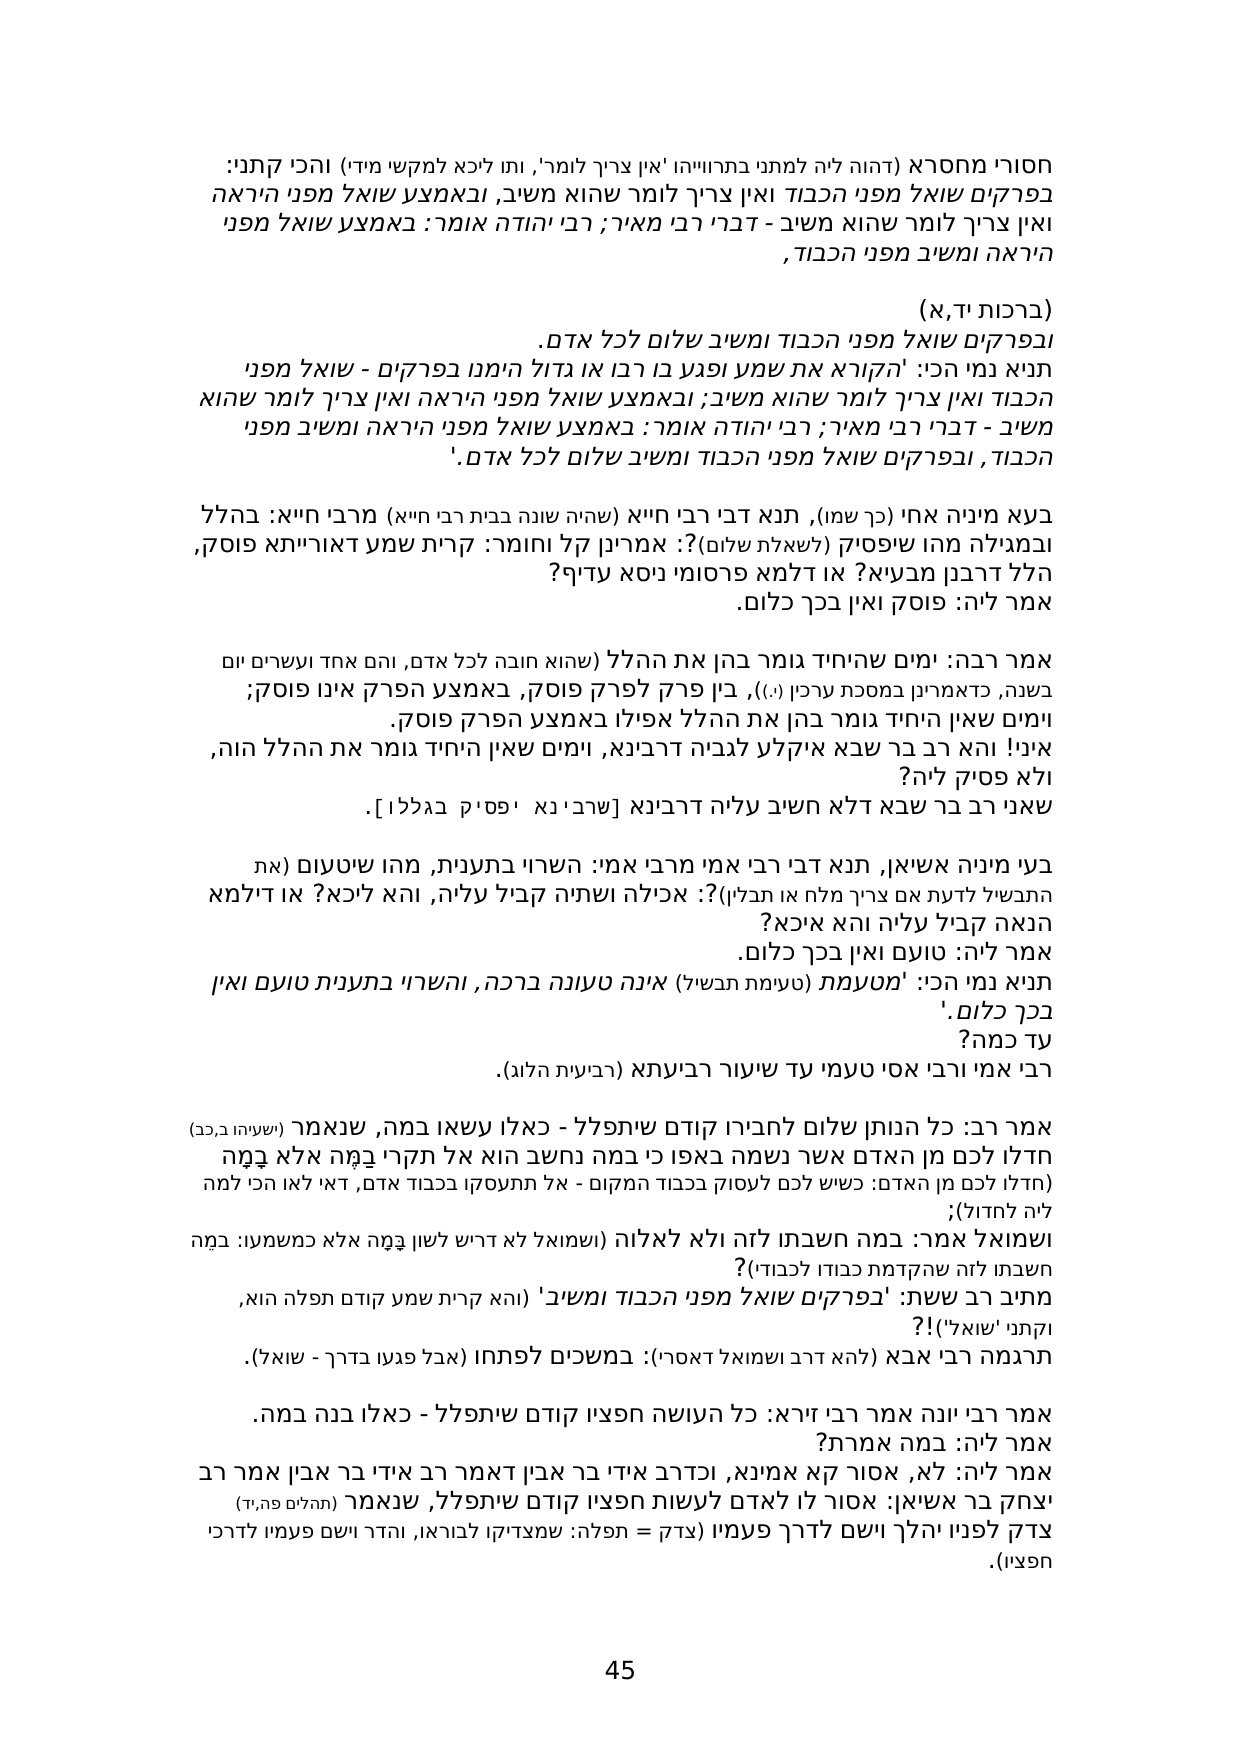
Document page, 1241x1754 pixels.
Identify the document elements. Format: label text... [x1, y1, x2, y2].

text (ברכות יד,א) [187, 296, 1053, 325]
text תניא נמי הכי: 'מטעמת (טעימת תבשיל) אינה טעונה ברכה, והשרוי בתענית טועם ואין בכך כלום.' [187, 967, 1053, 1025]
text ובפרקים שואל מפני הכבוד ומשיב שלום לכל אדם. [187, 325, 1053, 354]
text אמר רב: כל הנותן שלום לחבירו קודם שיתפלל - כאלו עשאו במה, שנאמר (ישעיהו ב,כב) חדלו לכם מן האדם אשר נשמה באפו כי במה נחשב הוא אל תקרי בַמֶּה אלא בָמָה (חדלו לכם מן האדם: כשיש לכם לעסוק בכבוד המקום - אל תתעסקו בכבוד אדם, דאי לאו הכי למה ליה לחדול); [187, 1112, 1053, 1224]
text אמר רבה: ימים שהיחיד גומר בהן את ההלל (שהוא חובה לכל אדם, והם אחד ועשרים יום בשנה, כדאמרינן במסכת ערכין (י.)), בין פרק לפרק פוסק, באמצע הפרק אינו פוסק; וימים שאין היחיד גומר בהן את ההלל אפילו באמצע הפרק פוסק. [187, 645, 1053, 733]
text חסורי מחסרא (דהוה ליה למתני בתרווייהו 'אין צריך לומר', ותו ליכא למקשי מידי) והכי קתני: בפרקים שואל מפני הכבוד ואין צריך לומר שהוא משיב, ובאמצע שואל מפני היראה ואין צריך לומר שהוא משיב - דברי רבי מאיר; רבי יהודה אומר: באמצע שואל מפני היראה ומשיב מפני הכבוד, [187, 150, 1053, 267]
text ושמואל אמר: במה חשבתו לזה ולא לאלוה (ושמואל לא דריש לשון בָּמָה אלא כמשמעו: במֵה חשבתו לזה שהקדמת כבודו לכבודי)? [187, 1224, 1053, 1282]
text אמר ליה: טועם ואין בכך כלום. [187, 937, 1053, 967]
text אמר ליה: לא, אסור קא אמינא, וכדרב אידי בר אבין דאמר רב אידי בר אבין אמר רב יצחק בר אשיאן: אסור לו לאדם לעשות חפציו קודם שיתפלל, שנאמר (תהלים פה,יד) צדק לפניו יהלך וישם לדרך פעמיו (צדק = תפלה: שמצדיקו לבוראו, והדר וישם פעמיו לדרכי חפציו). [187, 1457, 1053, 1574]
text אמר ליה: פוסק ואין בכך כלום. [187, 587, 1053, 617]
text בעי מיניה אשיאן, תנא דבי רבי אמי מרבי אמי: השרוי בתענית, מהו שיטעום (את התבשיל לדעת אם צריך מלח או תבלין)?: אכילה ושתיה קביל עליה, והא ליכא? או דילמא הנאה קביל עליה והא איכא? [187, 850, 1053, 937]
text איני! והא רב בר שבא איקלע לגביה דרבינא, וימים שאין היחיד גומר את ההלל הוה, ולא פסיק ליה? [187, 733, 1053, 792]
text אמר ליה: במה אמרת? [187, 1428, 1053, 1457]
text בעא מיניה אחי (כך שמו), תנא דבי רבי חייא (שהיה שונה בבית רבי חייא) מרבי חייא: בהלל ובמגילה מהו שיפסיק (לשאלת שלום)?: אמרינן קל וחומר: קרית שמע דאורייתא פוסק, הלל דרבנן מבעיא? או דלמא פרסומי ניסא עדיף? [187, 500, 1053, 587]
text תרגמה רבי אבא (להא דרב ושמואל דאסרי): במשכים לפתחו (אבל פגעו בדרך - שואל). [187, 1341, 1053, 1370]
text תניא נמי הכי: 'הקורא את שמע ופגע בו רבו או גדול הימנו בפרקים - שואל מפני הכבוד ואין צריך לומר שהוא משיב; ובאמצע שואל מפני היראה ואין צריך לומר שהוא משיב - דברי רבי מאיר; רבי יהודה אומר: באמצע שואל מפני היראה ומשיב מפני הכבוד, ובפרקים שואל מפני הכבוד ומשיב שלום לכל אדם.' [187, 354, 1053, 471]
text שאני רב בר שבא דלא חשיב עליה דרבינא [שרבינא יפסיק בגללו]. [187, 792, 1053, 821]
text רבי אמי ורבי אסי טעמי עד שיעור רביעתא (רביעית הלוג). [187, 1054, 1053, 1083]
text אמר רבי יונה אמר רבי זירא: כל העושה חפציו קודם שיתפלל - כאלו בנה במה. [187, 1399, 1053, 1428]
text עד כמה? [187, 1025, 1053, 1054]
text מתיב רב ששת: 'בפרקים שואל מפני הכבוד ומשיב' (והא קרית שמע קודם תפלה הוא, וקתני 'שואל')!? [187, 1282, 1053, 1341]
